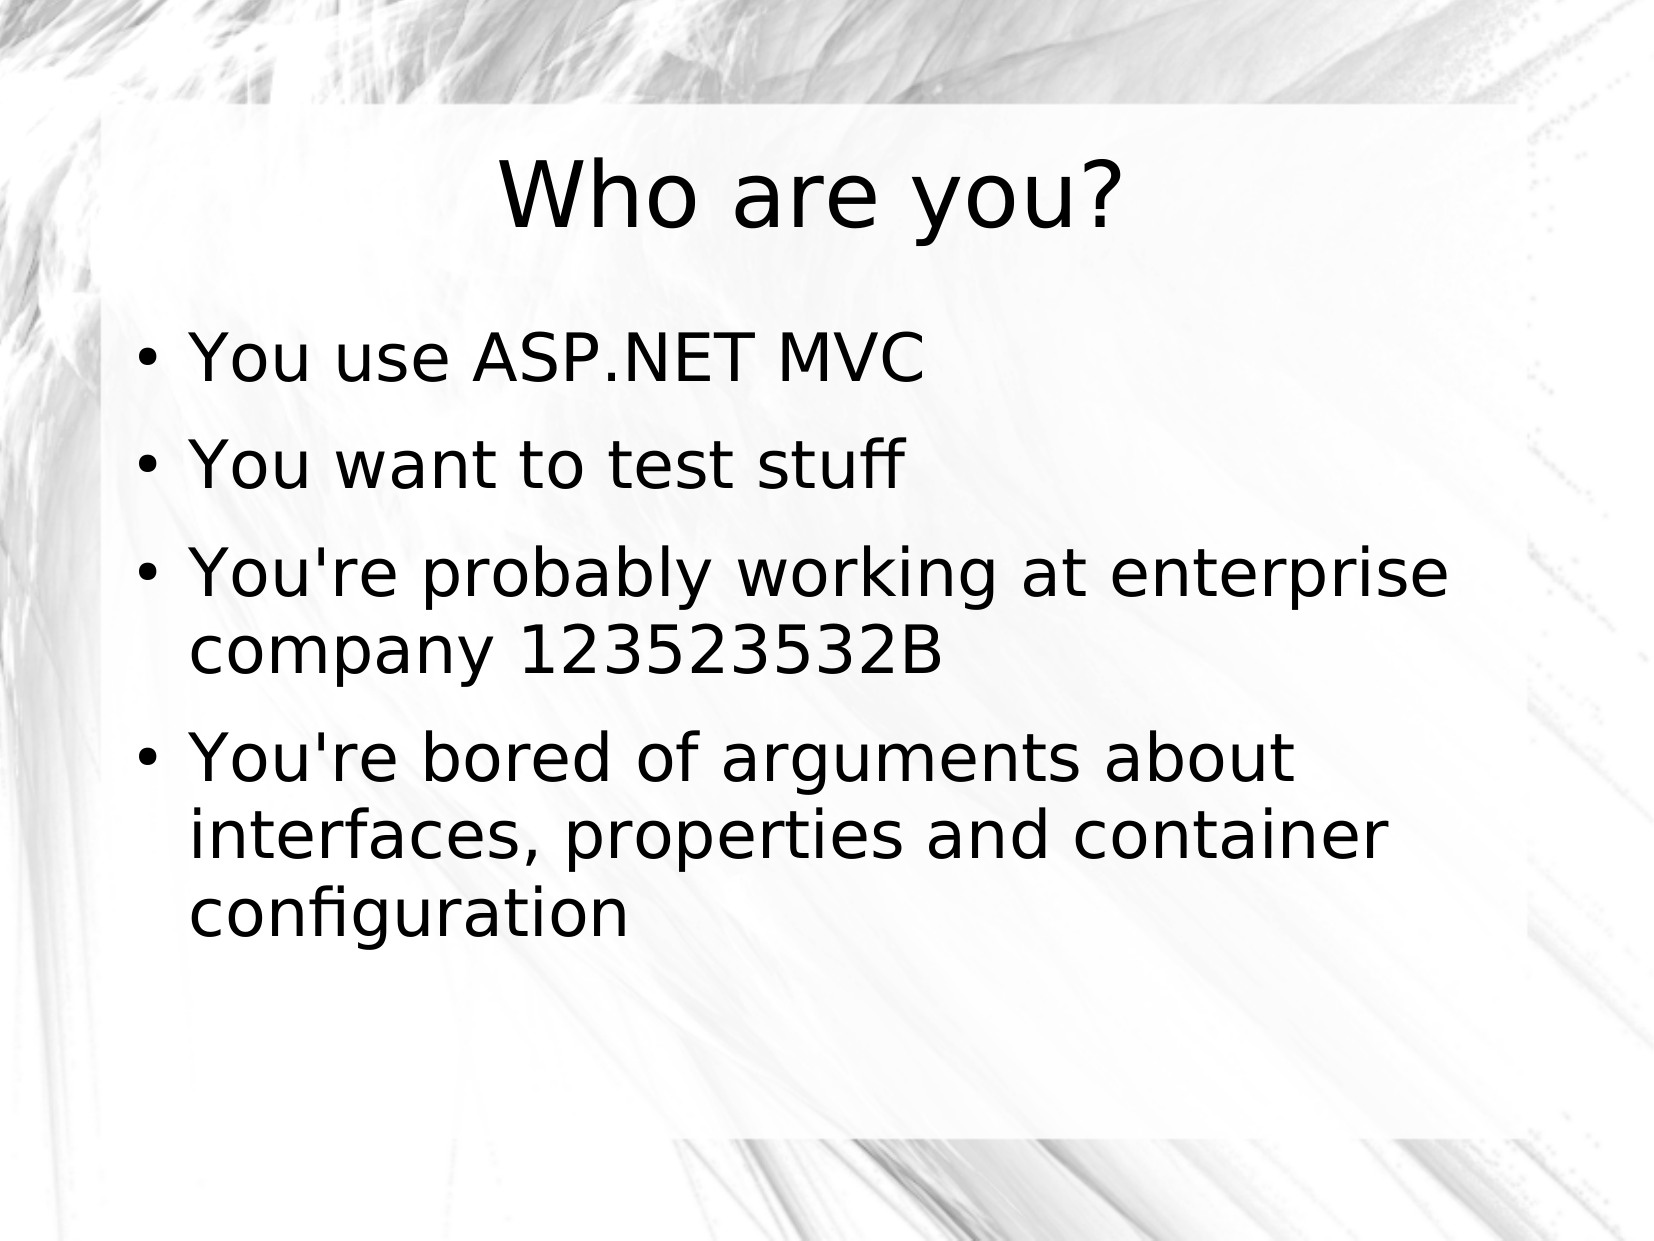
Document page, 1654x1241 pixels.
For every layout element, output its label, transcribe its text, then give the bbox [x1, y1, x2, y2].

list You use ASP.NET MVC You want to test stuff You're probably working at enterprise company 123523532B You're bored of arguments about interfaces, properties and container configuration [118, 319, 1571, 1040]
title Who are you? [118, 112, 1506, 281]
picture [0, 0, 1654, 1241]
